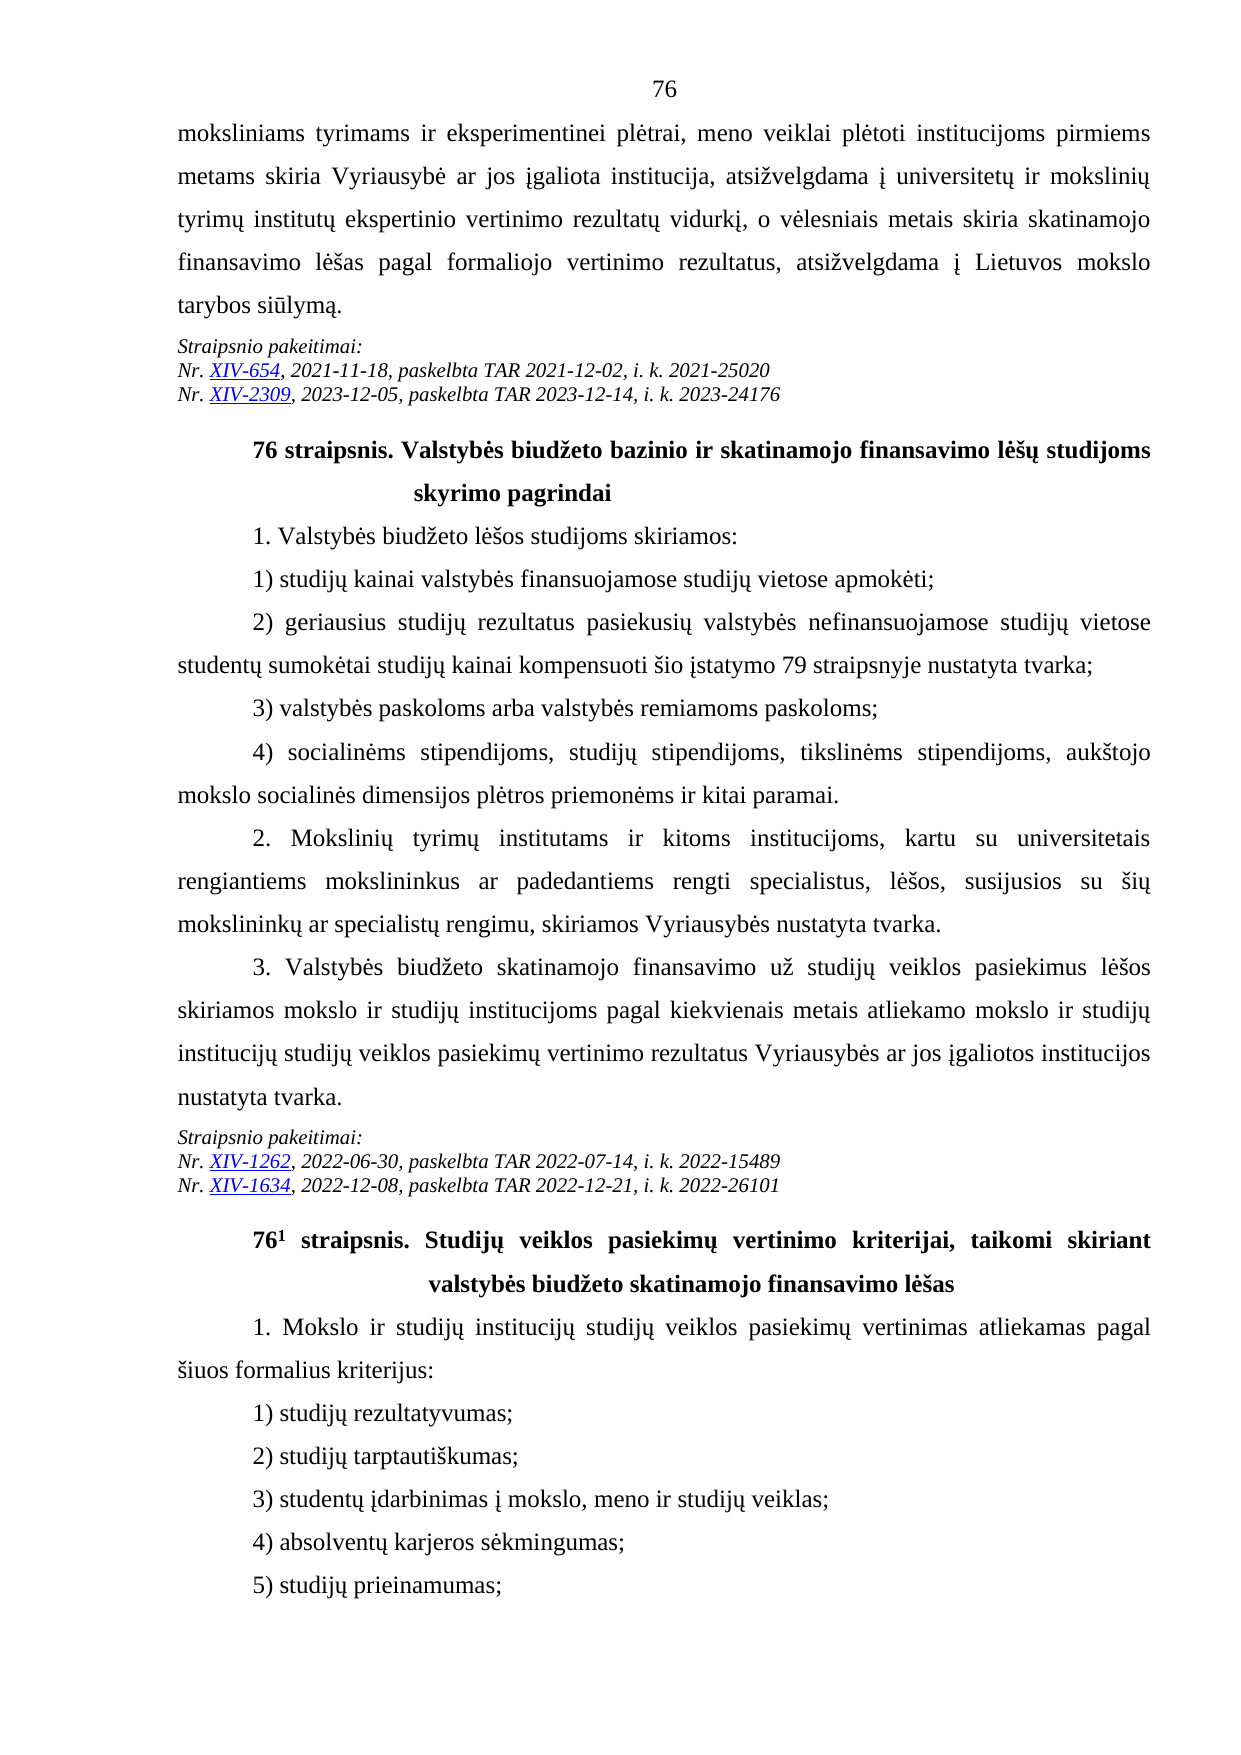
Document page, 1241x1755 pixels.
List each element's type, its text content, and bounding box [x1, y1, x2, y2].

text Straipsnio pakeitimai: [177, 334, 1152, 358]
text 3) studentų įdarbinimas į mokslo, meno ir studijų veiklas; [177, 1484, 1152, 1513]
text 2) studijų tarptautiškumas; [177, 1441, 1152, 1470]
text 761 straipsnis. Studijų veiklos pasiekimų vertinimo kriterijai, taikomi skiriant valstybės biudžeto skatinamojo finansavimo lėšas [252, 1226, 1152, 1297]
text 1) studijų rezultatyvumas; [177, 1398, 1152, 1427]
text Nr. XIV-2309, 2023-12-05, paskelbta TAR 2023-12-14, i. k. 2023-24176 [177, 382, 1152, 406]
text 1. Valstybės biudžeto lėšos studijoms skiriamos: [177, 521, 1152, 550]
text 4) absolventų karjeros sėkmingumas; [177, 1527, 1152, 1556]
text moksliniams tyrimams ir eksperimentinei plėtrai, meno veiklai plėtoti institucijoms pirmiems metams skiria Vyriausybė ar jos įgaliota institucija, atsižvelgdama į universitetų ir mokslinių tyrimų institutų ekspertinio vertinimo rezultatų vidurkį, o vėlesniais metais skiria skatinamojo finansavimo lėšas pagal formaliojo vertinimo rezultatus, atsižvelgdama į Lietuvos mokslo tarybos siūlymą. [177, 118, 1152, 319]
text Straipsnio pakeitimai: [177, 1125, 1152, 1149]
text Nr. XIV-654, 2021-11-18, paskelbta TAR 2021-12-02, i. k. 2021-25020 [177, 358, 1152, 382]
text 4) socialinėms stipendijoms, studijų stipendijoms, tikslinėms stipendijoms, aukštojo mokslo socialinės dimensijos plėtros priemonėms ir kitai paramai. [177, 737, 1152, 808]
text 1. Mokslo ir studijų institucijų studijų veiklos pasiekimų vertinimas atliekamas pagal šiuos formalius kriterijus: [177, 1312, 1152, 1384]
text 2) geriausius studijų rezultatus pasiekusių valstybės nefinansuojamose studijų vietose studentų sumokėtai studijų kainai kompensuoti šio įstatymo 79 straipsnyje nustatyta tvarka; [177, 607, 1152, 679]
text 2. Mokslinių tyrimų institutams ir kitoms institucijoms, kartu su universitetais rengiantiems mokslininkus ar padedantiems rengti specialistus, lėšos, susijusios su šių mokslininkų ar specialistų rengimu, skiriamos Vyriausybės nustatyta tvarka. [177, 823, 1152, 938]
text 1) studijų kainai valstybės finansuojamose studijų vietose apmokėti; [177, 564, 1152, 593]
text 3) valstybės paskoloms arba valstybės remiamoms paskoloms; [177, 693, 1152, 722]
text 5) studijų prieinamumas; [177, 1571, 1152, 1599]
text Nr. XIV-1262, 2022-06-30, paskelbta TAR 2022-07-14, i. k. 2022-15489 [177, 1149, 1152, 1173]
text 3. Valstybės biudžeto skatinamojo finansavimo už studijų veiklos pasiekimus lėšos skiriamos mokslo ir studijų institucijoms pagal kiekvienais metais atliekamo mokslo ir studijų institucijų studijų veiklos pasiekimų vertinimo rezultatus Vyriausybės ar jos įgaliotos institucijos nustatyta tvarka. [177, 952, 1152, 1110]
text Nr. XIV-1634, 2022-12-08, paskelbta TAR 2022-12-21, i. k. 2022-26101 [177, 1173, 1152, 1197]
text 76 straipsnis. Valstybės biudžeto bazinio ir skatinamojo finansavimo lėšų studijoms skyrimo pagrindai [252, 435, 1152, 507]
